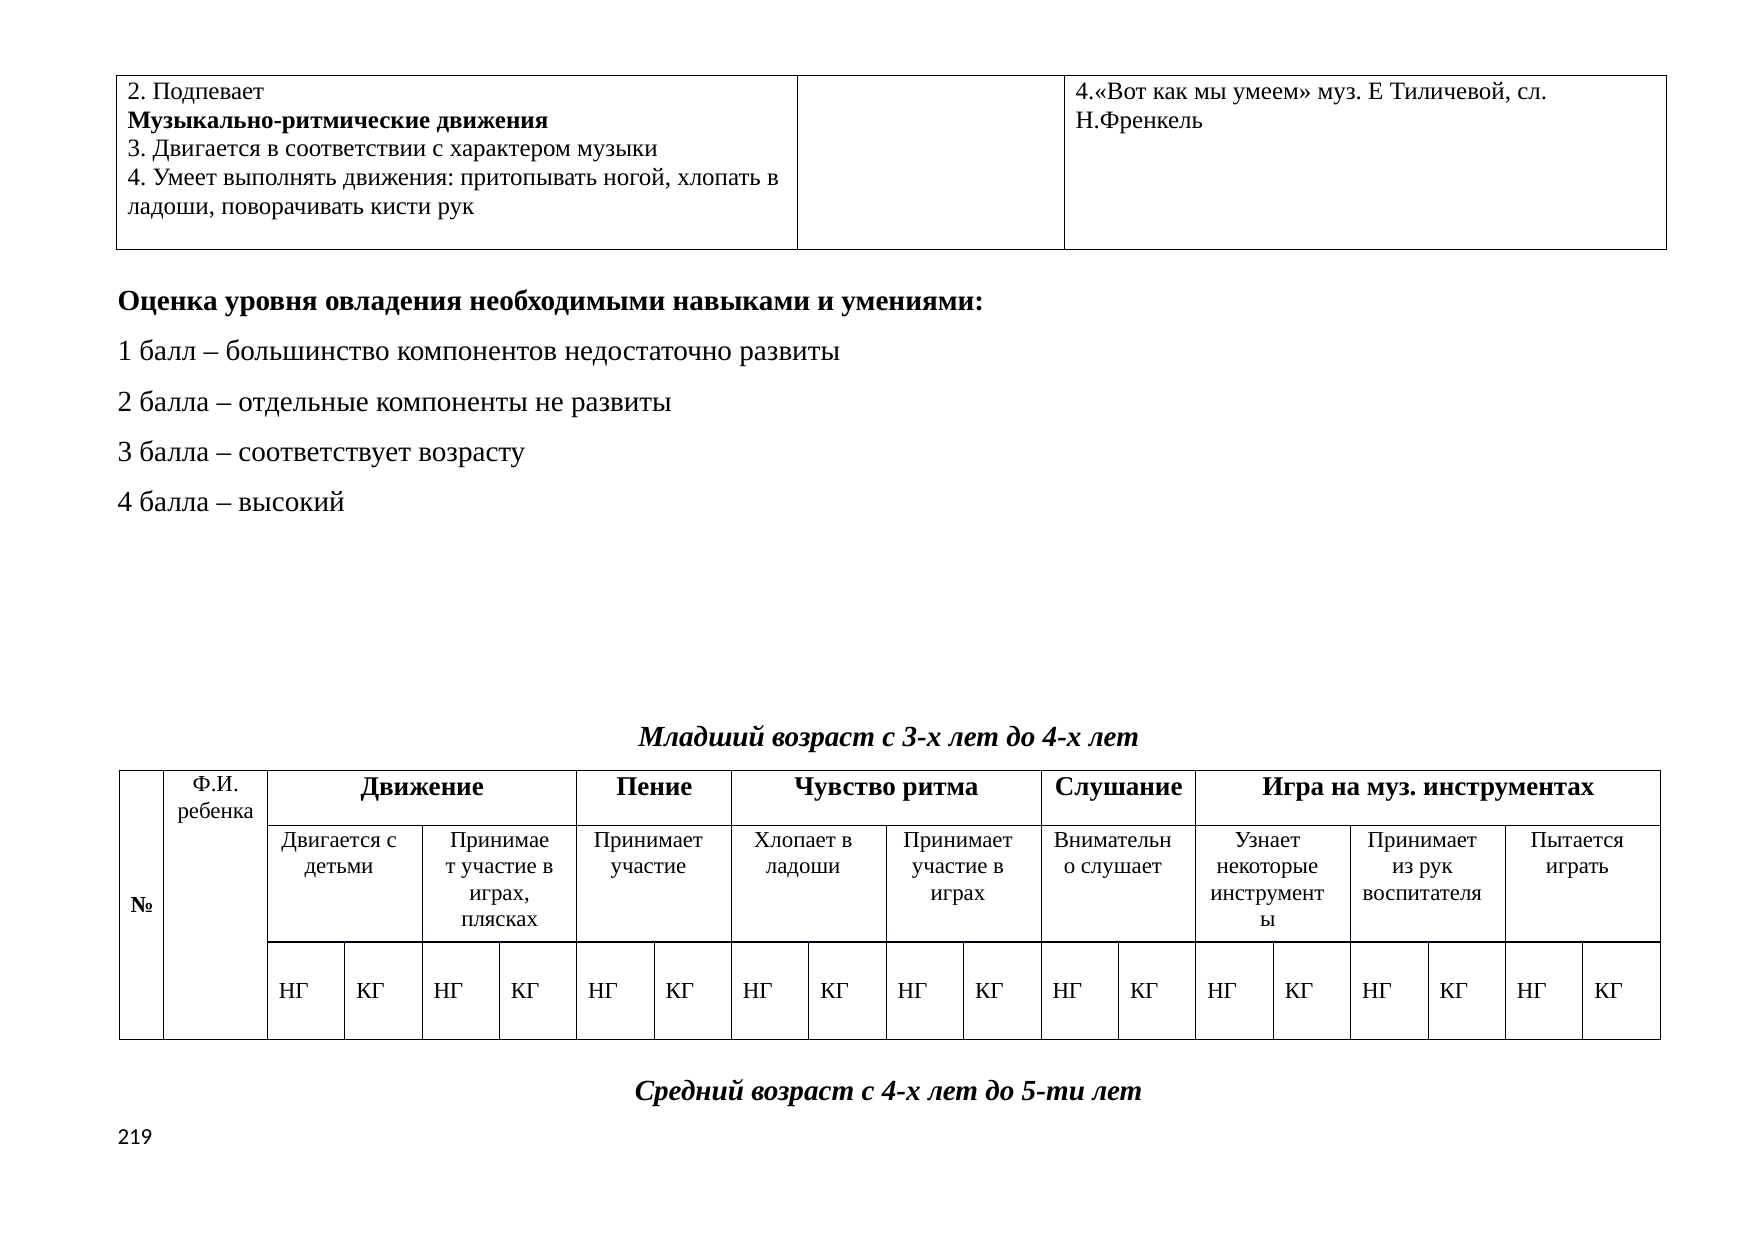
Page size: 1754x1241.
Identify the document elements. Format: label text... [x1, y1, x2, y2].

table_header Пение [577, 771, 731, 825]
table_cell Хлопает в ладоши [732, 826, 886, 941]
table_cell КГ [1429, 943, 1505, 1039]
table_cell 4.«Вот как мы умеем» муз. Е Тиличевой, сл. Н.Френкель [1065, 76, 1666, 248]
table_cell КГ [500, 943, 576, 1039]
table_cell КГ [1274, 943, 1350, 1039]
table_cell КГ [964, 943, 1041, 1039]
table_cell Внимательно слушает [1042, 826, 1195, 941]
text 1 балл – большинство компонентов недостаточно развиты [117, 333, 1662, 367]
text Средний возраст с 4-х лет до 5-ти лет [117, 1073, 1662, 1107]
table_cell НГ [577, 943, 654, 1039]
table_cell [798, 76, 1064, 248]
table_cell НГ [423, 943, 499, 1039]
table_cell НГ [732, 943, 808, 1039]
table_cell НГ [1042, 943, 1118, 1039]
text 4 балла – высокий [117, 484, 1662, 518]
table_cell Принимает участие в играх [887, 826, 1041, 941]
table_cell КГ [809, 943, 886, 1039]
table_cell КГ [1119, 943, 1195, 1039]
table_header Чувство ритма [732, 771, 1041, 825]
table_cell Принимает участие в играх, плясках [423, 826, 576, 941]
table_cell Принимает участие [577, 826, 731, 941]
table_cell КГ [655, 943, 731, 1039]
table_cell НГ [887, 943, 963, 1039]
text 3 балла – соответствует возрасту [117, 434, 1662, 468]
table_header № [120, 771, 163, 1039]
table_header Движение [268, 771, 576, 825]
text Младший возраст с 3-х лет до 4-х лет [117, 719, 1662, 753]
text Оценка уровня овладения необходимыми навыками и умениями: [117, 283, 1662, 317]
text 2 балла – отдельные компоненты не развиты [117, 384, 1662, 417]
table_cell 2. Подпевает Музыкально-ритмические движения 3. Двигается в соответствии с характером музыки 4. Умеет выполнять движения: притопывать ногой, хлопать в ладоши, поворачивать кисти рук [117, 76, 797, 248]
table_cell НГ [268, 943, 344, 1039]
table_header Слушание [1042, 771, 1195, 825]
table_cell КГ [1583, 943, 1660, 1039]
table_cell НГ [1351, 943, 1428, 1039]
table_cell НГ [1506, 943, 1582, 1039]
table_cell Принимает из рук воспитателя [1351, 826, 1505, 941]
table_cell Пытается играть [1506, 826, 1660, 941]
table_header Ф.И. ребенка [164, 771, 267, 1039]
table_cell КГ [345, 943, 422, 1039]
table_cell НГ [1196, 943, 1273, 1039]
table_cell Двигается с детьми [268, 826, 422, 941]
table_cell Узнает некоторые инструменты [1196, 826, 1350, 941]
table_header Игра на муз. инструментах [1196, 771, 1660, 825]
